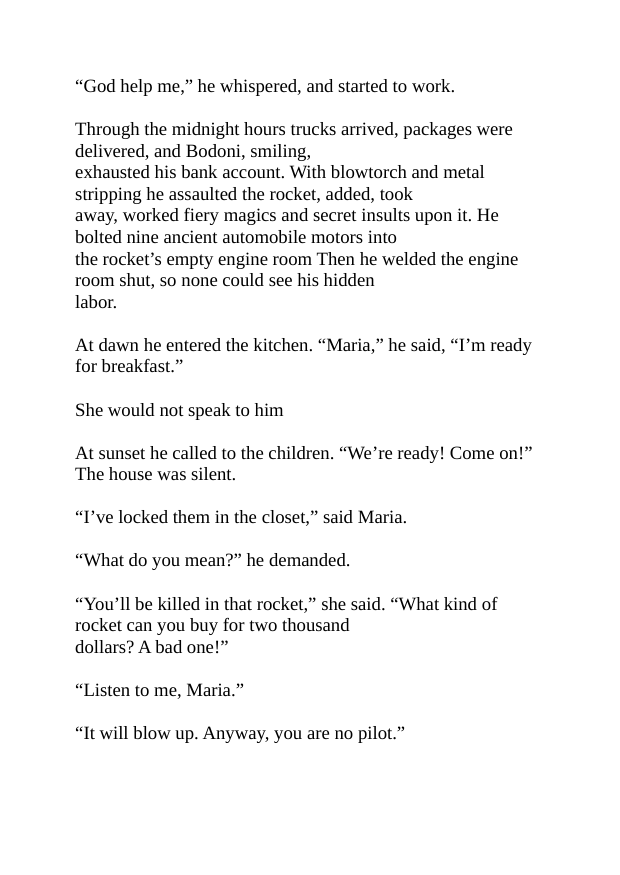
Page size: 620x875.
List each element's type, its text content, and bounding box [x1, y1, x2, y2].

text “God help me,” he whispered, and started to work. Through the midnight hours trucks arrived, packages were delivered, and Bodoni, smiling, exhausted his bank account. With blowtorch and metal stripping he assaulted the rocket, added, took away, worked fiery magics and secret insults upon it. He bolted nine ancient automobile motors into the rocket’s empty engine room Then he welded the engine room shut, so none could see his hidden labor. At dawn he entered the kitchen. “Maria,” he said, “I’m ready for breakfast.” She would not speak to him At sunset he called to the children. “We’re ready! Come on!” The house was silent. “I’ve locked them in the closet,” said Maria. “What do you mean?” he demanded. “You’ll be killed in that rocket,” she said. “What kind of rocket can you buy for two thousand dollars? A bad one!” “Listen to me, Maria.” “It will blow up. Anyway, you are no pilot.” [75, 75, 544, 743]
